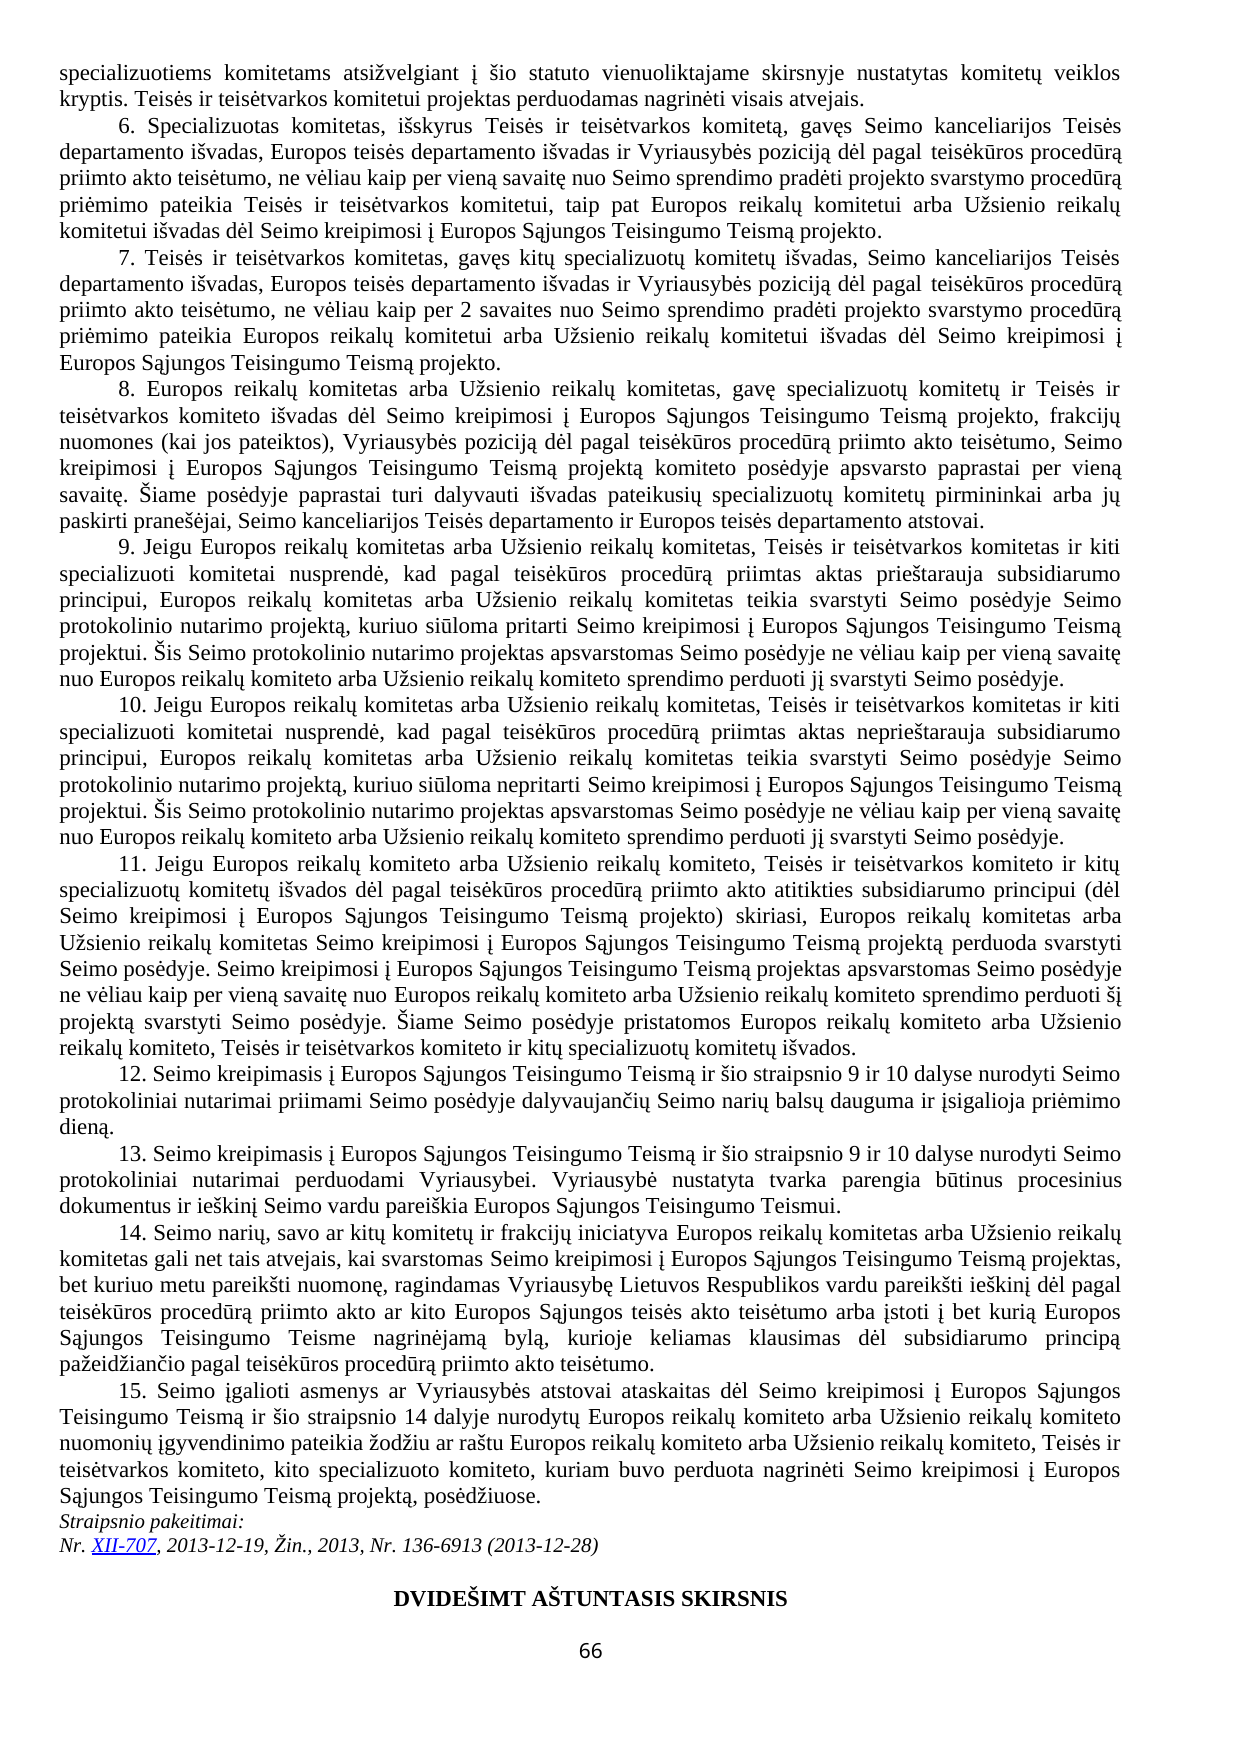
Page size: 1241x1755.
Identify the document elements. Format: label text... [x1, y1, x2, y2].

text Straipsnio pakeitimai: [59, 1508, 1122, 1533]
text 7. Teisės ir teisėtvarkos komitetas, gavęs kitų specializuotų komitetų išvadas, Seimo kanceliarijos Teisės departamento išvadas, Europos teisės departamento išvadas ir Vyriausybės poziciją dėl pagal teisėkūros procedūrą priimto akto teisėtumo, ne vėliau kaip per 2 savaites nuo Seimo sprendimo pradėti projekto svarstymo procedūrą priėmimo pateikia Europos reikalų komitetui arba Užsienio reikalų komitetui išvadas dėl Seimo kreipimosi į Europos Sąjungos Teisingumo Teismą projekto. [59, 243, 1122, 375]
text 13. Seimo kreipimasis į Europos Sąjungos Teisingumo Teismą ir šio straipsnio 9 ir 10 dalyse nurodyti Seimo protokoliniai nutarimai perduodami Vyriausybei. Vyriausybė nustatyta tvarka parengia būtinus procesinius dokumentus ir ieškinį Seimo vardu pareiškia Europos Sąjungos Teisingumo Teismui. [59, 1139, 1122, 1219]
text 10. Jeigu Europos reikalų komitetas arba Užsienio reikalų komitetas, Teisės ir teisėtvarkos komitetas ir kiti specializuoti komitetai nusprendė, kad pagal teisėkūros procedūrą priimtas aktas neprieštarauja subsidiarumo principui, Europos reikalų komitetas arba Užsienio reikalų komitetas teikia svarstyti Seimo posėdyje Seimo protokolinio nutarimo projektą, kuriuo siūloma nepritarti Seimo kreipimosi į Europos Sąjungos Teisingumo Teismą projektui. Šis Seimo protokolinio nutarimo projektas apsvarstomas Seimo posėdyje ne vėliau kaip per vieną savaitę nuo Europos reikalų komiteto arba Užsienio reikalų komiteto sprendimo perduoti jį svarstyti Seimo posėdyje. [59, 692, 1122, 850]
text DVIDEŠIMT AŠTUNTASIS SKIRSNIS [59, 1585, 1122, 1612]
text 15. Seimo įgalioti asmenys ar Vyriausybės atstovai ataskaitas dėl Seimo kreipimosi į Europos Sąjungos Teisingumo Teismą ir šio straipsnio 14 dalyje nurodytų Europos reikalų komiteto arba Užsienio reikalų komiteto nuomonių įgyvendinimo pateikia žodžiu ar raštu Europos reikalų komiteto arba Užsienio reikalų komiteto, Teisės ir teisėtvarkos komiteto, kito specializuoto komiteto, kuriam buvo perduota nagrinėti Seimo kreipimosi į Europos Sąjungos Teisingumo Teismą projektą, posėdžiuose. [59, 1377, 1122, 1508]
text Nr. XII-707, 2013-12-19, Žin., 2013, Nr. 136-6913 (2013-12-28) [59, 1533, 1122, 1557]
text specializuotiems komitetams atsižvelgiant į šio statuto vienuoliktajame skirsnyje nustatytas komitetų veiklos kryptis. Teisės ir teisėtvarkos komitetui projektas perduodamas nagrinėti visais atvejais. [59, 59, 1122, 112]
text 8. Europos reikalų komitetas arba Užsienio reikalų komitetas, gavę specializuotų komitetų ir Teisės ir teisėtvarkos komiteto išvadas dėl Seimo kreipimosi į Europos Sąjungos Teisingumo Teismą projekto, frakcijų nuomones (kai jos pateiktos), Vyriausybės poziciją dėl pagal teisėkūros procedūrą priimto akto teisėtumo, Seimo kreipimosi į Europos Sąjungos Teisingumo Teismą projektą komiteto posėdyje apsvarsto paprastai per vieną savaitę. Šiame posėdyje paprastai turi dalyvauti išvadas pateikusių specializuotų komitetų pirmininkai arba jų paskirti pranešėjai, Seimo kanceliarijos Teisės departamento ir Europos teisės departamento atstovai. [59, 375, 1122, 533]
text 9. Jeigu Europos reikalų komitetas arba Užsienio reikalų komitetas, Teisės ir teisėtvarkos komitetas ir kiti specializuoti komitetai nusprendė, kad pagal teisėkūros procedūrą priimtas aktas prieštarauja subsidiarumo principui, Europos reikalų komitetas arba Užsienio reikalų komitetas teikia svarstyti Seimo posėdyje Seimo protokolinio nutarimo projektą, kuriuo siūloma pritarti Seimo kreipimosi į Europos Sąjungos Teisingumo Teismą projektui. Šis Seimo protokolinio nutarimo projektas apsvarstomas Seimo posėdyje ne vėliau kaip per vieną savaitę nuo Europos reikalų komiteto arba Užsienio reikalų komiteto sprendimo perduoti jį svarstyti Seimo posėdyje. [59, 533, 1122, 692]
text 6. Specializuotas komitetas, išskyrus Teisės ir teisėtvarkos komitetą, gavęs Seimo kanceliarijos Teisės departamento išvadas, Europos teisės departamento išvadas ir Vyriausybės poziciją dėl pagal teisėkūros procedūrą priimto akto teisėtumo, ne vėliau kaip per vieną savaitę nuo Seimo sprendimo pradėti projekto svarstymo procedūrą priėmimo pateikia Teisės ir teisėtvarkos komitetui, taip pat Europos reikalų komitetui arba Užsienio reikalų komitetui išvadas dėl Seimo kreipimosi į Europos Sąjungos Teisingumo Teismą projekto. [59, 112, 1122, 243]
text 12. Seimo kreipimasis į Europos Sąjungos Teisingumo Teismą ir šio straipsnio 9 ir 10 dalyse nurodyti Seimo protokoliniai nutarimai priimami Seimo posėdyje dalyvaujančių Seimo narių balsų dauguma ir įsigalioja priėmimo dieną. [59, 1061, 1122, 1139]
text 11. Jeigu Europos reikalų komiteto arba Užsienio reikalų komiteto, Teisės ir teisėtvarkos komiteto ir kitų specializuotų komitetų išvados dėl pagal teisėkūros procedūrą priimto akto atitikties subsidiarumo principui (dėl Seimo kreipimosi į Europos Sąjungos Teisingumo Teismą projekto) skiriasi, Europos reikalų komitetas arba Užsienio reikalų komitetas Seimo kreipimosi į Europos Sąjungos Teisingumo Teismą projektą perduoda svarstyti Seimo posėdyje. Seimo kreipimosi į Europos Sąjungos Teisingumo Teismą projektas apsvarstomas Seimo posėdyje ne vėliau kaip per vieną savaitę nuo Europos reikalų komiteto arba Užsienio reikalų komiteto sprendimo perduoti šį projektą svarstyti Seimo posėdyje. Šiame Seimo posėdyje pristatomos Europos reikalų komiteto arba Užsienio reikalų komiteto, Teisės ir teisėtvarkos komiteto ir kitų specializuotų komitetų išvados. [59, 850, 1122, 1061]
text 14. Seimo narių, savo ar kitų komitetų ir frakcijų iniciatyva Europos reikalų komitetas arba Užsienio reikalų komitetas gali net tais atvejais, kai svarstomas Seimo kreipimosi į Europos Sąjungos Teisingumo Teismą projektas, bet kuriuo metu pareikšti nuomonę, ragindamas Vyriausybę Lietuvos Respublikos vardu pareikšti ieškinį dėl pagal teisėkūros procedūrą priimto akto ar kito Europos Sąjungos teisės akto teisėtumo arba įstoti į bet kurią Europos Sąjungos Teisingumo Teisme nagrinėjamą bylą, kurioje keliamas klausimas dėl subsidiarumo principą pažeidžiančio pagal teisėkūros procedūrą priimto akto teisėtumo. [59, 1219, 1122, 1377]
